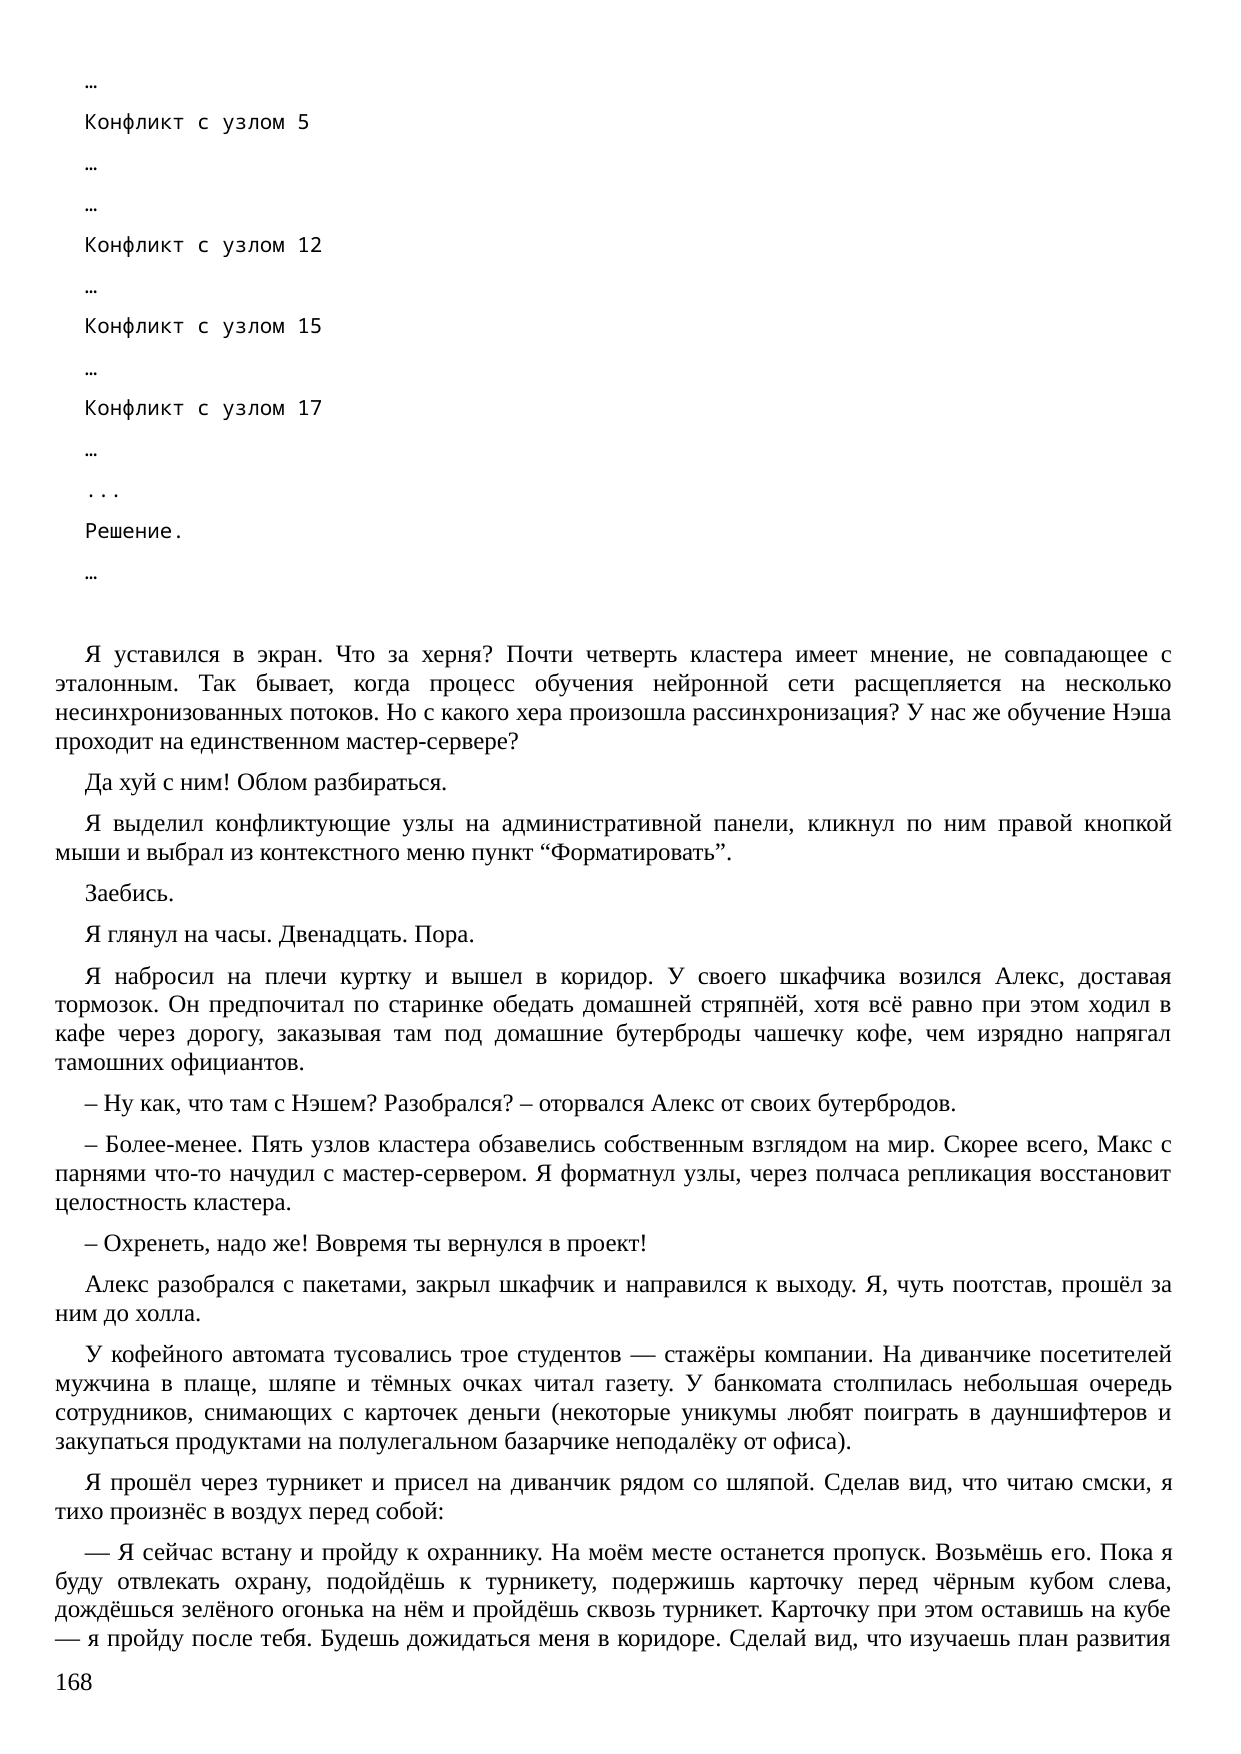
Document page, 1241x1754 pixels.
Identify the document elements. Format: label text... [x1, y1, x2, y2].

text Решение. [55, 516, 1173, 545]
text Я глянул на часы. Двенадцать. Пора. [55, 919, 1173, 948]
text У кофейного автомата тусовались трое студентов — стажёры компании. На диванчике посетителей мужчина в плаще, шляпе и тёмных очках читал газету. У банкомата столпилась небольшая очередь сотрудников, снимающих с карточек деньги (некоторые уникумы любят поиграть в дауншифтеров и закупаться продуктами на полулегальном базарчике неподалёку от офиса). [55, 1339, 1173, 1454]
text … [55, 353, 1173, 381]
text Я прошёл через турникет и присел на диванчик рядом со шляпой. Сделав вид, что читаю смски, я тихо произнёс в воздух перед собой: [55, 1467, 1173, 1524]
text … [55, 189, 1173, 217]
text … [55, 148, 1173, 176]
text Да хуй с ним! Облом разбираться. [55, 767, 1173, 796]
text Алекс разобрался с пакетами, закрыл шкафчик и направился к выходу. Я, чуть поотстав, прошёл за ним до холла. [55, 1269, 1173, 1327]
text Заебись. [55, 878, 1173, 907]
text Я выделил конфликтующие узлы на административной панели, кликнул по ним правой кнопкой мыши и выбрал из контекстного меню пункт “Форматировать”. [55, 808, 1173, 866]
text … [55, 557, 1173, 586]
text Конфликт с узлом 5 [55, 107, 1173, 135]
text … [55, 271, 1173, 299]
text Конфликт с узлом 17 [55, 393, 1173, 422]
text … [55, 66, 1173, 94]
text — Я сейчас встану и пройду к охраннику. На моём месте останется пропуск. Возьмёшь его. Пока я буду отвлекать охрану, подойдёшь к турникету, подержишь карточку перед чёрным кубом слева, дождёшься зелёного огонька на нём и пройдёшь сквозь турникет. Карточку при этом оставишь на кубе — я пройду после тебя. Будешь дожидаться меня в коридоре. Сделай вид, что изучаешь план развития [55, 1537, 1173, 1652]
text – Более-менее. Пять узлов кластера обзавелись собственным взглядом на мир. Скорее всего, Макс с парнями что-то начудил с мастер-сервером. Я форматнул узлы, через полчаса репликация восстановит целостность кластера. [55, 1129, 1173, 1216]
text … [55, 434, 1173, 463]
text Конфликт с узлом 15 [55, 312, 1173, 340]
text – Ну как, что там с Нэшем? Разобрался? – оторвался Алекс от своих бутербродов. [55, 1088, 1173, 1117]
text Конфликт с узлом 12 [55, 230, 1173, 258]
text ... [55, 475, 1173, 504]
text Я уставился в экран. Что за херня? Почти четверть кластера имеет мнение, не совпадающее с эталонным. Так бывает, когда процесс обучения нейронной сети расщепляется на несколько несинхронизованных потоков. Но с какого хера произошла рассинхронизация? У нас же обучение Нэша проходит на единственном мастер-сервере? [55, 639, 1173, 754]
text Я набросил на плечи куртку и вышел в коридор. У своего шкафчика возился Алекс, доставая тормозок. Он предпочитал по старинке обедать домашней стряпнёй, хотя всё равно при этом ходил в кафе через дорогу, заказывая там под домашние бутерброды чашечку кофе, чем изрядно напрягал тамошних официантов. [55, 961, 1173, 1076]
text – Охренеть, надо же! Вовремя ты вернулся в проект! [55, 1228, 1173, 1257]
